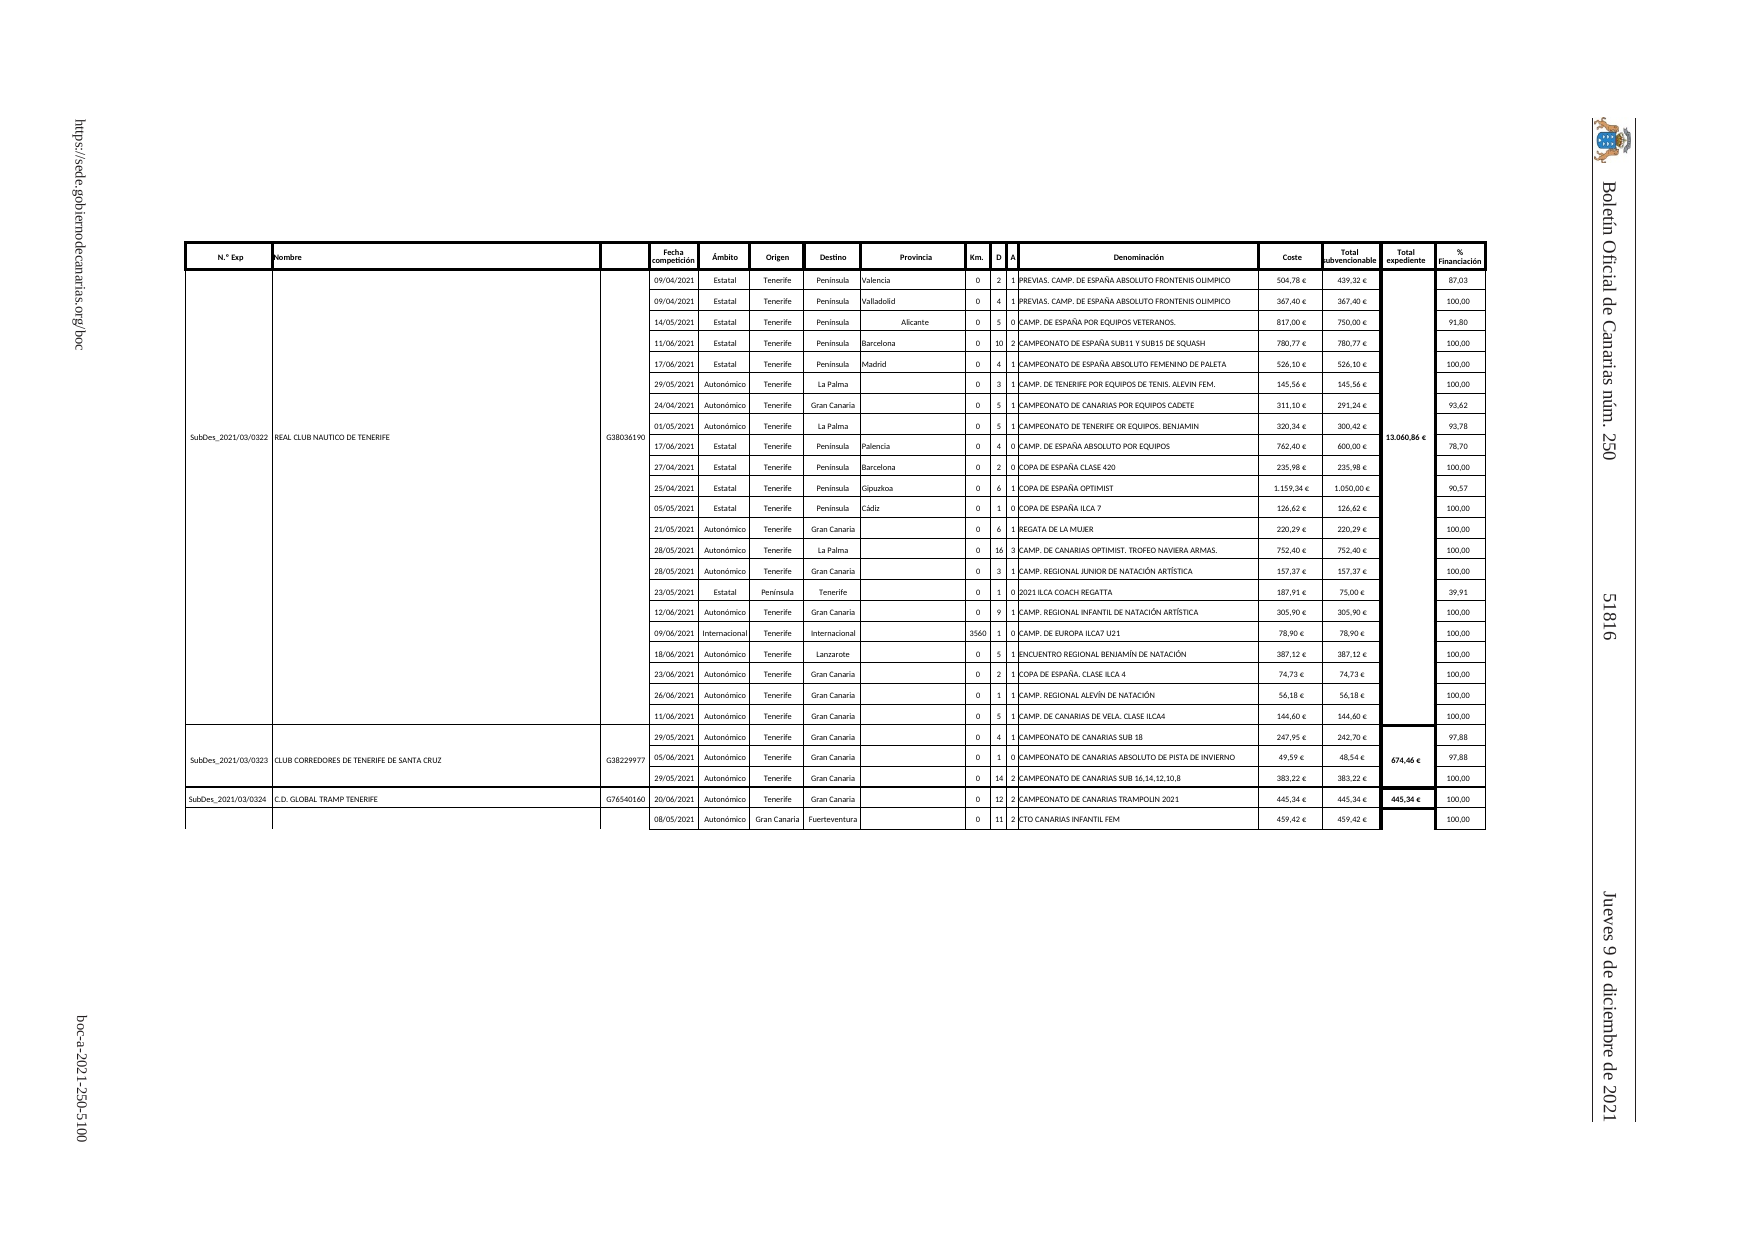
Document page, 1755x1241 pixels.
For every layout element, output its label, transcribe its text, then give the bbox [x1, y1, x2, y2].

table_cell SubDes_2021/03/0324 [186, 788, 272, 807]
table_cell [861, 725, 965, 745]
table_cell 445,34 € [1259, 788, 1322, 807]
table_cell 126,62 € [1259, 497, 1322, 517]
table_cell Gran Canaria [804, 767, 860, 786]
table_cell 13.060,86 € [1383, 271, 1434, 724]
table_cell Tenerife [750, 311, 803, 330]
table_cell Tenerife [750, 271, 803, 289]
table_cell Tenerife [750, 414, 803, 434]
table_cell 235,98 € [1323, 456, 1379, 475]
table_cell 6 [991, 518, 1006, 538]
text 51816 [1600, 593, 1621, 642]
table_header Total expediente [1383, 244, 1434, 268]
table_cell Fuerteventura [804, 808, 860, 829]
table_cell Tenerife [750, 788, 803, 807]
table_cell Autonómico [699, 518, 749, 538]
table_cell 5 [991, 642, 1006, 662]
table_cell CAMP. DE CANARIAS OPTIMIST. TROFEO NAVIERA ARMAS. [1019, 539, 1258, 558]
table_cell 0 [966, 271, 990, 289]
table_cell 100,00 [1437, 663, 1485, 683]
table_header Denominación [1020, 244, 1257, 268]
table_cell Autonómico [699, 705, 749, 724]
table_cell 220,29 € [1323, 518, 1379, 538]
table_cell La Palma [804, 373, 860, 392]
table_cell CAMPEONATO DE CANARIAS SUB 16,14,12,10,8 [1019, 767, 1258, 786]
table_cell Tenerife [750, 518, 803, 538]
table_cell 100,00 [1437, 767, 1485, 786]
table_cell 27/04/2021 [650, 456, 698, 475]
table_cell Península [804, 456, 860, 475]
table_cell Autonómico [699, 684, 749, 703]
table_cell 0 [1007, 497, 1018, 517]
table_cell [601, 808, 649, 829]
table_cell 1 [1007, 271, 1018, 289]
table_cell Internacional [699, 622, 749, 641]
table_cell REAL CLUB NAUTICO DE TENERIFE [273, 271, 600, 724]
table_cell PREVIAS. CAMP. DE ESPAÑA ABSOLUTO FRONTENIS OLIMPICO [1019, 290, 1258, 309]
table_cell G38036190 [601, 271, 649, 724]
table_cell Tenerife [750, 373, 803, 392]
table_cell 0 [966, 331, 990, 351]
table_cell 1 [1007, 725, 1018, 745]
table_cell 0 [1007, 435, 1018, 455]
table_cell 100,00 [1437, 705, 1485, 724]
table_cell [861, 539, 965, 558]
table_cell 10 [991, 331, 1006, 351]
table_cell 4 [991, 725, 1006, 745]
table_cell Tenerife [750, 705, 803, 724]
table_cell Barcelona [861, 331, 965, 351]
table_cell Internacional [804, 622, 860, 641]
table_cell Tenerife [750, 476, 803, 496]
table_cell Gran Canaria [804, 394, 860, 413]
table_cell Península [804, 476, 860, 496]
table_cell 48,54 € [1323, 746, 1379, 766]
table_cell 24/04/2021 [650, 394, 698, 413]
table_cell COPA DE ESPAÑA OPTIMIST [1019, 476, 1258, 496]
table_cell Gran Canaria [804, 788, 860, 807]
table_cell 387,12 € [1323, 642, 1379, 662]
table_cell Estatal [699, 497, 749, 517]
table_header Origen [751, 244, 802, 268]
table_header Provincia [862, 244, 964, 268]
table_cell [861, 788, 965, 807]
table_cell 93,78 [1437, 414, 1485, 434]
table_cell CAMPEONATO DE CANARIAS SUB 18 [1019, 725, 1258, 745]
table_header Total subvencionable [1324, 244, 1379, 268]
table_cell 0 [966, 290, 990, 309]
table_cell Tenerife [750, 290, 803, 309]
table_cell 1 [991, 497, 1006, 517]
table_cell 1.050,00 € [1323, 476, 1379, 496]
table_cell 100,00 [1437, 642, 1485, 662]
table_cell 75,00 € [1323, 580, 1379, 600]
table_cell Gran Canaria [804, 746, 860, 766]
table_cell Tenerife [750, 746, 803, 766]
table_header Fecha competición [651, 244, 697, 268]
table_cell 87,03 [1437, 271, 1485, 289]
table_cell CAMPEONATO DE TENERIFE OR EQUIPOS. BENJAMIN [1019, 414, 1258, 434]
table_cell CAMPEONATO DE CANARIAS TRAMPOLIN 2021 [1019, 788, 1258, 807]
table_cell 0 [966, 311, 990, 330]
table_cell Tenerife [750, 767, 803, 786]
table_cell CAMP. DE CANARIAS DE VELA. CLASE ILCA4 [1019, 705, 1258, 724]
table_cell 0 [966, 642, 990, 662]
table_header A [1008, 244, 1017, 268]
table_header Nombre [274, 244, 599, 268]
table_header Coste [1260, 244, 1321, 268]
table_cell 459,42 € [1259, 808, 1322, 829]
table_cell 9 [991, 601, 1006, 621]
table_cell 6 [991, 476, 1006, 496]
table_cell Estatal [699, 456, 749, 475]
table_cell 100,00 [1437, 601, 1485, 621]
table_cell Península [804, 290, 860, 309]
table_cell 144,60 € [1323, 705, 1379, 724]
table_cell 100,00 [1437, 684, 1485, 703]
table_cell Palencia [861, 435, 965, 455]
table_cell 100,00 [1437, 622, 1485, 641]
table_cell 0 [1007, 580, 1018, 600]
table_cell 367,40 € [1323, 290, 1379, 309]
table_cell Gran Canaria [750, 808, 803, 829]
table_cell 08/05/2021 [650, 808, 698, 829]
table_cell 0 [966, 725, 990, 745]
table_cell 1 [1007, 663, 1018, 683]
table_cell COPA DE ESPAÑA CLASE 420 [1019, 456, 1258, 475]
table_cell 0 [966, 352, 990, 372]
table_cell 526,10 € [1259, 352, 1322, 372]
table_cell [861, 767, 965, 786]
table_cell 5 [991, 414, 1006, 434]
table_cell 0 [966, 767, 990, 786]
table_header N.º Exp [187, 244, 271, 268]
table_cell 0 [966, 394, 990, 413]
table_cell 1 [1007, 559, 1018, 579]
table_cell 526,10 € [1323, 352, 1379, 372]
table_cell Tenerife [804, 580, 860, 600]
table_cell 17/06/2021 [650, 435, 698, 455]
text boc-a-2021-250-5100 [74, 1016, 91, 1146]
table_cell CAMP. REGIONAL INFANTIL DE NATACIÓN ARTÍSTICA [1019, 601, 1258, 621]
table_cell Estatal [699, 311, 749, 330]
table_cell 0 [1007, 622, 1018, 641]
table_cell 320,34 € [1259, 414, 1322, 434]
table_cell COPA DE ESPAÑA. CLASE ILCA 4 [1019, 663, 1258, 683]
table_cell 247,95 € [1259, 725, 1322, 745]
table_cell Tenerife [750, 352, 803, 372]
table_cell C.D. GLOBAL TRAMP TENERIFE [273, 788, 600, 807]
table_cell 0 [966, 705, 990, 724]
table_cell 2 [991, 663, 1006, 683]
table_cell 2 [1007, 808, 1018, 829]
table_cell 12/06/2021 [650, 601, 698, 621]
table_cell Estatal [699, 331, 749, 351]
table_cell Alicante [861, 311, 965, 330]
table_cell Autonómico [699, 601, 749, 621]
table_cell 28/05/2021 [650, 559, 698, 579]
table_cell 11/06/2021 [650, 705, 698, 724]
table_cell 09/04/2021 [650, 271, 698, 289]
table_cell Tenerife [750, 725, 803, 745]
table_cell Península [804, 435, 860, 455]
table_cell Lanzarote [804, 642, 860, 662]
table_cell 1 [991, 622, 1006, 641]
table_cell 1 [1007, 705, 1018, 724]
table_cell SubDes_2021/03/0322 [186, 271, 272, 724]
table_cell 1 [1007, 373, 1018, 392]
table_cell 90,57 [1437, 476, 1485, 496]
table_cell 387,12 € [1259, 642, 1322, 662]
table_cell 29/05/2021 [650, 373, 698, 392]
table_cell 752,40 € [1259, 539, 1322, 558]
table_cell Gran Canaria [804, 663, 860, 683]
table_cell ENCUENTRO REGIONAL BENJAMÍN DE NATACIÓN [1019, 642, 1258, 662]
table_cell 74,73 € [1323, 663, 1379, 683]
table_cell 97,88 [1437, 746, 1485, 766]
table_cell 1 [991, 746, 1006, 766]
table_cell 28/05/2021 [650, 539, 698, 558]
table_cell Autonómico [699, 808, 749, 829]
table_cell 0 [966, 808, 990, 829]
table_cell 439,32 € [1323, 271, 1379, 289]
table_cell Tenerife [750, 331, 803, 351]
table_cell Autonómico [699, 725, 749, 745]
table_cell 126,62 € [1323, 497, 1379, 517]
table_cell 1 [1007, 601, 1018, 621]
table_cell [861, 373, 965, 392]
table_cell 235,98 € [1259, 456, 1322, 475]
table_cell 29/05/2021 [650, 767, 698, 786]
table_cell 23/05/2021 [650, 580, 698, 600]
table_cell 367,40 € [1259, 290, 1322, 309]
table_cell 780,77 € [1323, 331, 1379, 351]
table_cell [861, 601, 965, 621]
table_cell 2 [1007, 331, 1018, 351]
table_cell 11 [991, 808, 1006, 829]
table_cell 2021 ILCA COACH REGATTA [1019, 580, 1258, 600]
table_cell CAMPEONATO DE CANARIAS POR EQUIPOS CADETE [1019, 394, 1258, 413]
table_cell 100,00 [1437, 518, 1485, 538]
table_cell [273, 808, 600, 829]
table_cell 459,42 € [1323, 808, 1379, 829]
table_cell 0 [1007, 456, 1018, 475]
table_cell Península [804, 311, 860, 330]
table_cell Cádiz [861, 497, 965, 517]
table_cell 5 [991, 311, 1006, 330]
table_cell Tenerife [750, 456, 803, 475]
table_cell 145,56 € [1323, 373, 1379, 392]
table_cell Gran Canaria [804, 725, 860, 745]
table_cell [861, 580, 965, 600]
table_cell 157,37 € [1259, 559, 1322, 579]
table_cell Estatal [699, 290, 749, 309]
table_cell [861, 559, 965, 579]
table_cell [861, 663, 965, 683]
table_cell 0 [966, 580, 990, 600]
table_cell Tenerife [750, 435, 803, 455]
table_cell 0 [966, 476, 990, 496]
table_cell 311,10 € [1259, 394, 1322, 413]
table_cell Tenerife [750, 663, 803, 683]
table_cell CAMP. DE TENERIFE POR EQUIPOS DE TENIS. ALEVIN FEM. [1019, 373, 1258, 392]
table_cell 16 [991, 539, 1006, 558]
table_cell Gran Canaria [804, 559, 860, 579]
table_cell 2 [991, 271, 1006, 289]
table_cell 23/06/2021 [650, 663, 698, 683]
table_cell 18/06/2021 [650, 642, 698, 662]
table_cell Barcelona [861, 456, 965, 475]
table_cell CAMP. DE ESPAÑA ABSOLUTO POR EQUIPOS [1019, 435, 1258, 455]
table_cell 26/06/2021 [650, 684, 698, 703]
table_cell 49,59 € [1259, 746, 1322, 766]
table_cell Península [804, 497, 860, 517]
table_cell 752,40 € [1323, 539, 1379, 558]
table_cell Tenerife [750, 601, 803, 621]
table_cell 1 [1007, 290, 1018, 309]
table_cell Península [804, 271, 860, 289]
table_cell CAMP. DE EUROPA ILCA7 U21 [1019, 622, 1258, 641]
table_cell 2 [1007, 767, 1018, 786]
table_cell 291,24 € [1323, 394, 1379, 413]
table_cell 4 [991, 435, 1006, 455]
table_cell [1383, 810, 1434, 829]
table_cell SubDes_2021/03/0323 [186, 725, 272, 786]
table_cell 0 [966, 746, 990, 766]
table_cell 91,80 [1437, 311, 1485, 330]
table_cell CAMPEONATO DE ESPAÑA SUB11 Y SUB15 DE SQUASH [1019, 331, 1258, 351]
table_cell 0 [966, 518, 990, 538]
table_cell [861, 414, 965, 434]
table_cell Tenerife [750, 539, 803, 558]
table_cell 1 [1007, 352, 1018, 372]
table_cell 3 [1007, 539, 1018, 558]
table_cell 504,78 € [1259, 271, 1322, 289]
table_cell 05/06/2021 [650, 746, 698, 766]
table_cell 1 [1007, 642, 1018, 662]
table_cell 383,22 € [1323, 767, 1379, 786]
table_cell Gipuzkoa [861, 476, 965, 496]
table_cell 14 [991, 767, 1006, 786]
table_cell 3 [991, 373, 1006, 392]
table_cell 14/05/2021 [650, 311, 698, 330]
table_cell Península [804, 352, 860, 372]
table_cell Autonómico [699, 767, 749, 786]
table_header [602, 244, 648, 268]
table_cell Estatal [699, 435, 749, 455]
table_cell 187,91 € [1259, 580, 1322, 600]
table_cell 4 [991, 290, 1006, 309]
table_cell 0 [966, 663, 990, 683]
table_cell 1 [991, 580, 1006, 600]
table_cell Estatal [699, 580, 749, 600]
table_cell Autonómico [699, 788, 749, 807]
table_cell Autonómico [699, 414, 749, 434]
table_cell PREVIAS. CAMP. DE ESPAÑA ABSOLUTO FRONTENIS OLIMPICO [1019, 271, 1258, 289]
table_cell Valencia [861, 271, 965, 289]
table_cell [861, 642, 965, 662]
table_cell 39,91 [1437, 580, 1485, 600]
table_cell 93,62 [1437, 394, 1485, 413]
table_cell CTO CANARIAS INFANTIL FEM [1019, 808, 1258, 829]
table_header Km. [967, 244, 989, 268]
table_cell Estatal [699, 476, 749, 496]
table_cell Gran Canaria [804, 705, 860, 724]
table_cell 1 [1007, 518, 1018, 538]
table_cell 1 [991, 684, 1006, 703]
table_cell 445,34 € [1323, 788, 1379, 807]
table_cell 20/06/2021 [650, 788, 698, 807]
table_cell 3560 [966, 622, 990, 641]
table_cell 100,00 [1437, 331, 1485, 351]
table_cell 762,40 € [1259, 435, 1322, 455]
table_cell 12 [991, 788, 1006, 807]
table_cell 100,00 [1437, 788, 1485, 807]
table_cell 100,00 [1437, 808, 1485, 829]
table_cell Autonómico [699, 559, 749, 579]
table_cell La Palma [804, 539, 860, 558]
table_cell 0 [1007, 311, 1018, 330]
table_cell 100,00 [1437, 559, 1485, 579]
table_cell 5 [991, 394, 1006, 413]
table_cell 1 [1007, 414, 1018, 434]
table_cell 97,88 [1437, 725, 1485, 745]
table_cell 0 [1007, 746, 1018, 766]
table_cell 445,34 € [1383, 790, 1434, 807]
table_cell [861, 518, 965, 538]
table_cell Autonómico [699, 539, 749, 558]
table_cell Tenerife [750, 394, 803, 413]
table_cell 1 [1007, 684, 1018, 703]
table_cell Península [804, 331, 860, 351]
table_cell 600,00 € [1323, 435, 1379, 455]
table_cell 0 [966, 456, 990, 475]
table_cell 25/04/2021 [650, 476, 698, 496]
table_cell Tenerife [750, 559, 803, 579]
table_cell COPA DE ESPAÑA ILCA 7 [1019, 497, 1258, 517]
table_cell 242,70 € [1323, 725, 1379, 745]
table_cell Tenerife [750, 622, 803, 641]
table_cell Autonómico [699, 663, 749, 683]
table_cell [861, 684, 965, 703]
table_cell Estatal [699, 271, 749, 289]
table_header % Financiación [1437, 244, 1484, 268]
table_cell 0 [966, 788, 990, 807]
table_cell CAMP. REGIONAL ALEVÍN DE NATACIÓN [1019, 684, 1258, 703]
table_cell G76540160 [601, 788, 649, 807]
table_cell 0 [966, 684, 990, 703]
table_cell 1 [1007, 476, 1018, 496]
table_cell 17/06/2021 [650, 352, 698, 372]
table_cell 3 [991, 559, 1006, 579]
table_cell 2 [991, 456, 1006, 475]
text Jueves 9 de diciembre de 2021 [1600, 891, 1621, 1126]
table_cell 29/05/2021 [650, 725, 698, 745]
table_cell Tenerife [750, 497, 803, 517]
table_cell Península [750, 580, 803, 600]
table_cell Gran Canaria [804, 684, 860, 703]
table_cell 2 [1007, 788, 1018, 807]
table_cell CAMP. DE ESPAÑA POR EQUIPOS VETERANOS. [1019, 311, 1258, 330]
table_cell 300,42 € [1323, 414, 1379, 434]
table_cell [861, 808, 965, 829]
table_cell 09/06/2021 [650, 622, 698, 641]
table_cell 100,00 [1437, 352, 1485, 372]
table_cell Autonómico [699, 642, 749, 662]
table_cell 383,22 € [1259, 767, 1322, 786]
table_cell Valladolid [861, 290, 965, 309]
table_cell 11/06/2021 [650, 331, 698, 351]
table_cell 01/05/2021 [650, 414, 698, 434]
table_cell 74,73 € [1259, 663, 1322, 683]
table_cell 09/04/2021 [650, 290, 698, 309]
text https://sede.gobiernodecanarias.org/boc [72, 119, 89, 352]
table_cell 674,46 € [1383, 727, 1434, 786]
table_cell Autonómico [699, 373, 749, 392]
table_cell Madrid [861, 352, 965, 372]
table_cell 144,60 € [1259, 705, 1322, 724]
table_cell 100,00 [1437, 290, 1485, 309]
table_cell 1 [1007, 394, 1018, 413]
table_cell 100,00 [1437, 497, 1485, 517]
table_cell 305,90 € [1323, 601, 1379, 621]
table_cell 0 [966, 559, 990, 579]
table_cell REGATA DE LA MUJER [1019, 518, 1258, 538]
table_cell 0 [966, 435, 990, 455]
table_cell 0 [966, 373, 990, 392]
table_header Destino [806, 244, 859, 268]
table_cell 56,18 € [1259, 684, 1322, 703]
table_cell 1.159,34 € [1259, 476, 1322, 496]
table_cell Tenerife [750, 642, 803, 662]
table_cell 05/05/2021 [650, 497, 698, 517]
table_cell 21/05/2021 [650, 518, 698, 538]
table_cell 817,00 € [1259, 311, 1322, 330]
table_cell G38229977 [601, 725, 649, 786]
table_cell [861, 705, 965, 724]
table_cell 157,37 € [1323, 559, 1379, 579]
table_cell Autonómico [699, 746, 749, 766]
table_cell [861, 746, 965, 766]
table_cell La Palma [804, 414, 860, 434]
table_header D [992, 244, 1005, 268]
table_cell Gran Canaria [804, 518, 860, 538]
table_cell [186, 808, 272, 829]
table_cell 145,56 € [1259, 373, 1322, 392]
table_cell CLUB CORREDORES DE TENERIFE DE SANTA CRUZ [273, 725, 600, 786]
table_cell [861, 622, 965, 641]
table_cell 0 [966, 539, 990, 558]
table_cell 78,90 € [1323, 622, 1379, 641]
table_cell 100,00 [1437, 539, 1485, 558]
table_cell Tenerife [750, 684, 803, 703]
table_cell Estatal [699, 352, 749, 372]
table_cell 0 [966, 497, 990, 517]
table_cell 56,18 € [1323, 684, 1379, 703]
text Boletín Oficial de Canarias núm. 250 [1599, 181, 1621, 464]
table_cell CAMPEONATO DE ESPAÑA ABSOLUTO FEMENINO DE PALETA [1019, 352, 1258, 372]
table_cell CAMPEONATO DE CANARIAS ABSOLUTO DE PISTA DE INVIERNO [1019, 746, 1258, 766]
table_cell CAMP. REGIONAL JUNIOR DE NATACIÓN ARTÍSTICA [1019, 559, 1258, 579]
table_cell [861, 394, 965, 413]
table_cell 0 [966, 414, 990, 434]
table_cell 100,00 [1437, 373, 1485, 392]
table_cell 220,29 € [1259, 518, 1322, 538]
table_header Ámbito [700, 244, 748, 268]
table_cell 78,90 € [1259, 622, 1322, 641]
table_cell Gran Canaria [804, 601, 860, 621]
table_cell 78,70 [1437, 435, 1485, 455]
table_cell 5 [991, 705, 1006, 724]
table_cell 305,90 € [1259, 601, 1322, 621]
table_cell 0 [966, 601, 990, 621]
table_cell 100,00 [1437, 456, 1485, 475]
table_cell Autonómico [699, 394, 749, 413]
table_cell 4 [991, 352, 1006, 372]
table_cell 780,77 € [1259, 331, 1322, 351]
table_cell 750,00 € [1323, 311, 1379, 330]
